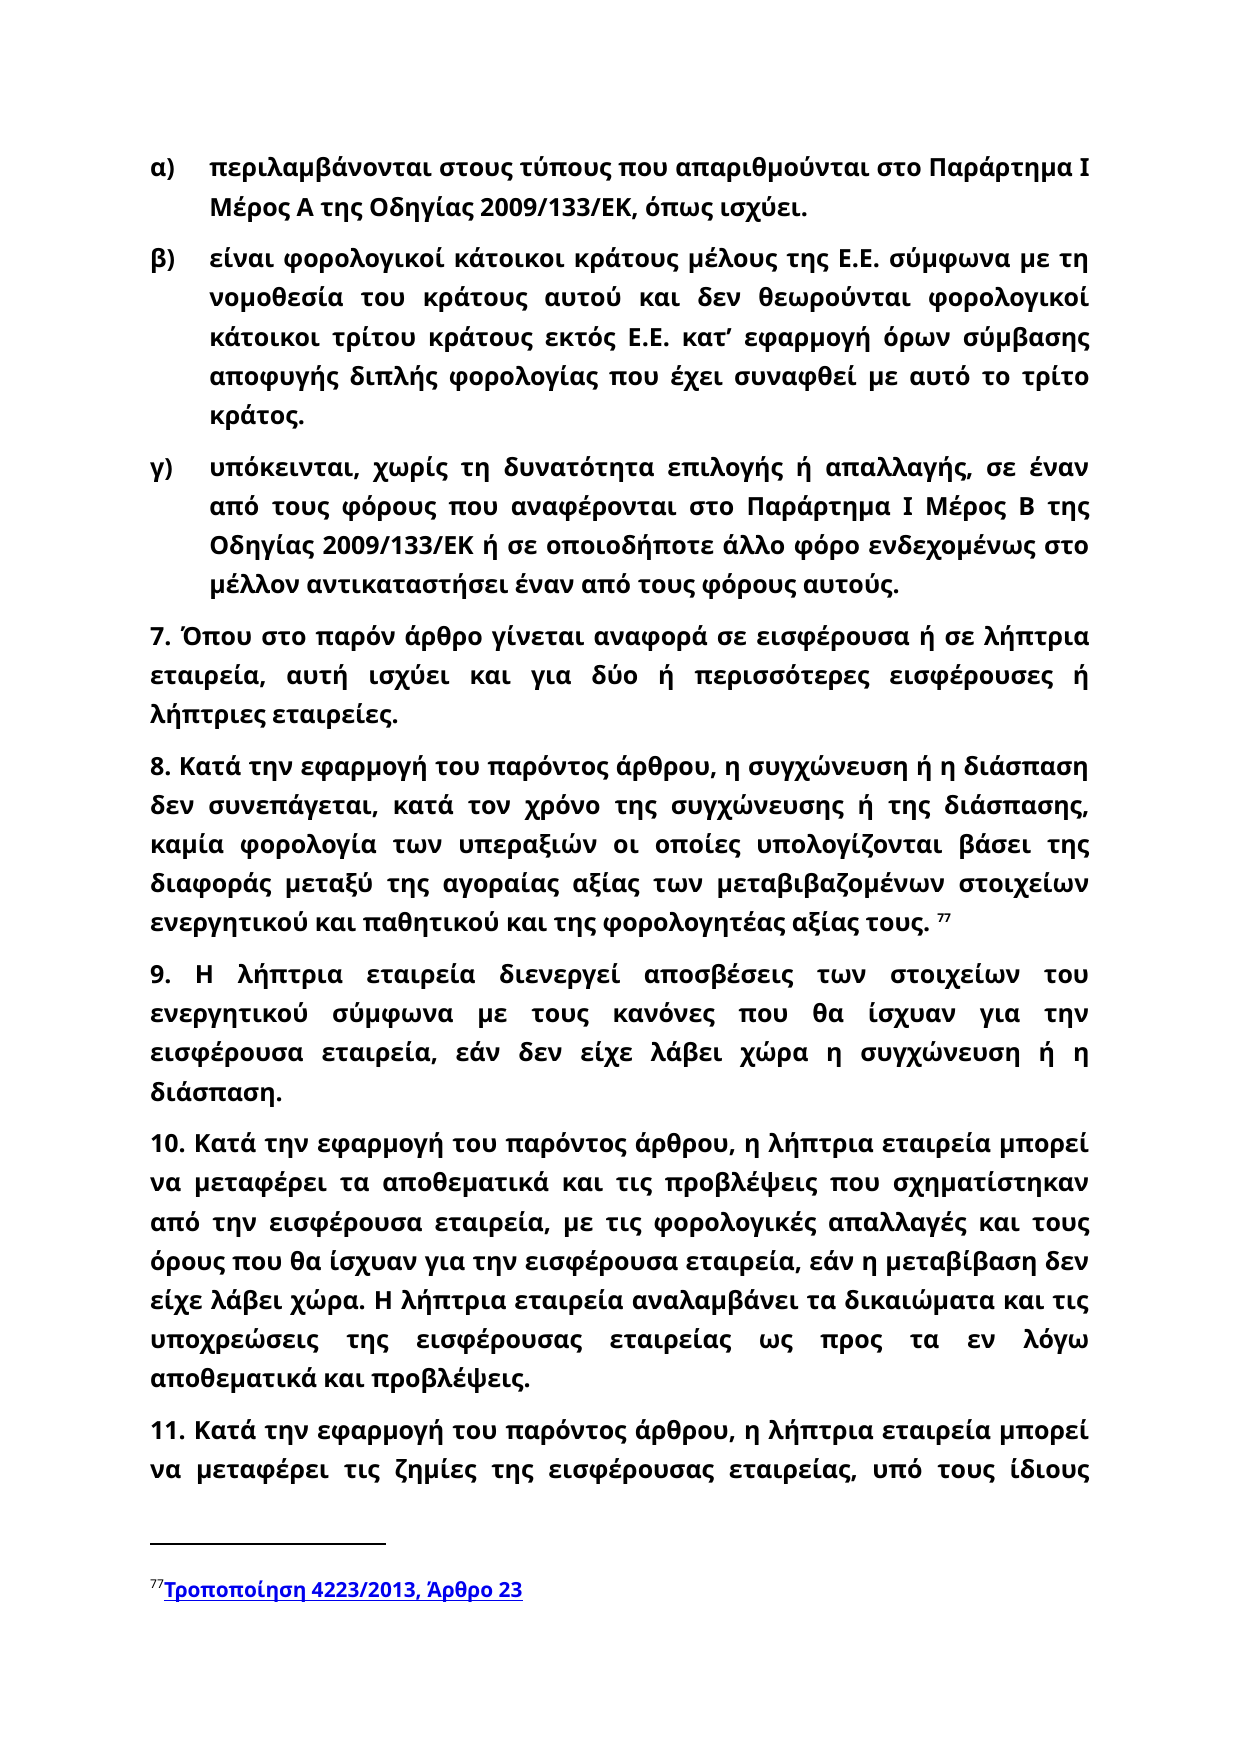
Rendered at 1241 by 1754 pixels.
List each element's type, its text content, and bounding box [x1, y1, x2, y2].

text 8. Κατά την εφαρμογή του παρόντος άρθρου, η συγχώνευση ή η διάσπαση δεν συνεπάγεται, κατά τον χρόνο της συγχώνευσης ή της διάσπασης, καμία φορολογία των υπεραξιών οι οποίες υπολογίζονται βάσει της διαφοράς μεταξύ της αγοραίας αξίας των μεταβιβαζομένων στοιχείων ενεργητικού και παθητικού και της φορολογητέας αξίας τους. [150, 748, 1090, 939]
list β) είναι φορολογικοί κάτοικοι κράτους μέλους της Ε.Ε. σύμφωνα με τη νομοθεσία του κράτους αυτού και δεν θεωρούνται φορολογικοί κάτοικοι τρίτου κράτους εκτός Ε.Ε. κατ’ εφαρμογή όρων σύμβασης αποφυγής διπλής φορολογίας που έχει συναφθεί με αυτό το τρίτο κράτος. [150, 241, 1090, 432]
text 7. Όπου στο παρόν άρθρο γίνεται αναφορά σε εισφέρουσα ή σε λήπτρια εταιρεία, αυτή ισχύει και για δύο ή περισσότερες εισφέρουσες ή λήπτριες εταιρείες. [150, 618, 1090, 731]
list α) περιλαμβάνονται στους τύπους που απαριθμούνται στο Παράρτημα Ι Μέρος Α της Οδηγίας 2009/133/ΕΚ, όπως ισχύει. [150, 150, 1090, 223]
text 11. Κατά την εφαρμογή του παρόντος άρθρου, η λήπτρια εταιρεία μπορεί να μεταφέρει τις ζημίες της εισφέρουσας εταιρείας, υπό τους ίδιους [150, 1412, 1090, 1486]
text 9. Η λήπτρια εταιρεία διενεργεί αποσβέσεις των στοιχείων του ενεργητικού σύμφωνα με τους κανόνες που θα ίσχυαν για την εισφέρουσα εταιρεία, εάν δεν είχε λάβει χώρα η συγχώνευση ή η διάσπαση. [150, 957, 1090, 1108]
text 10. Κατά την εφαρμογή του παρόντος άρθρου, η λήπτρια εταιρεία μπορεί να μεταφέρει τα αποθεματικά και τις προβλέψεις που σχηματίστηκαν από την εισφέρουσα εταιρεία, με τις φορολογικές απαλλαγές και τους όρους που θα ίσχυαν για την εισφέρουσα εταιρεία, εάν η μεταβίβαση δεν είχε λάβει χώρα. Η λήπτρια εταιρεία αναλαμβάνει τα δικαιώματα και τις υποχρεώσεις της εισφέρουσας εταιρείας ως προς τα εν λόγω αποθεματικά και προβλέψεις. [150, 1126, 1090, 1395]
list γ) υπόκεινται, χωρίς τη δυνατότητα επιλογής ή απαλλαγής, σε έναν από τους φόρους που αναφέρονται στο Παράρτημα Ι Μέρος Β της Οδηγίας 2009/133/ΕΚ ή σε οποιοδήποτε άλλο φόρο ενδεχομένως στο μέλλον αντικαταστήσει έναν από τους φόρους αυτούς. [150, 449, 1090, 601]
text Τροποποίηση 4223/2013, Άρθρο 23 [150, 1576, 1090, 1604]
